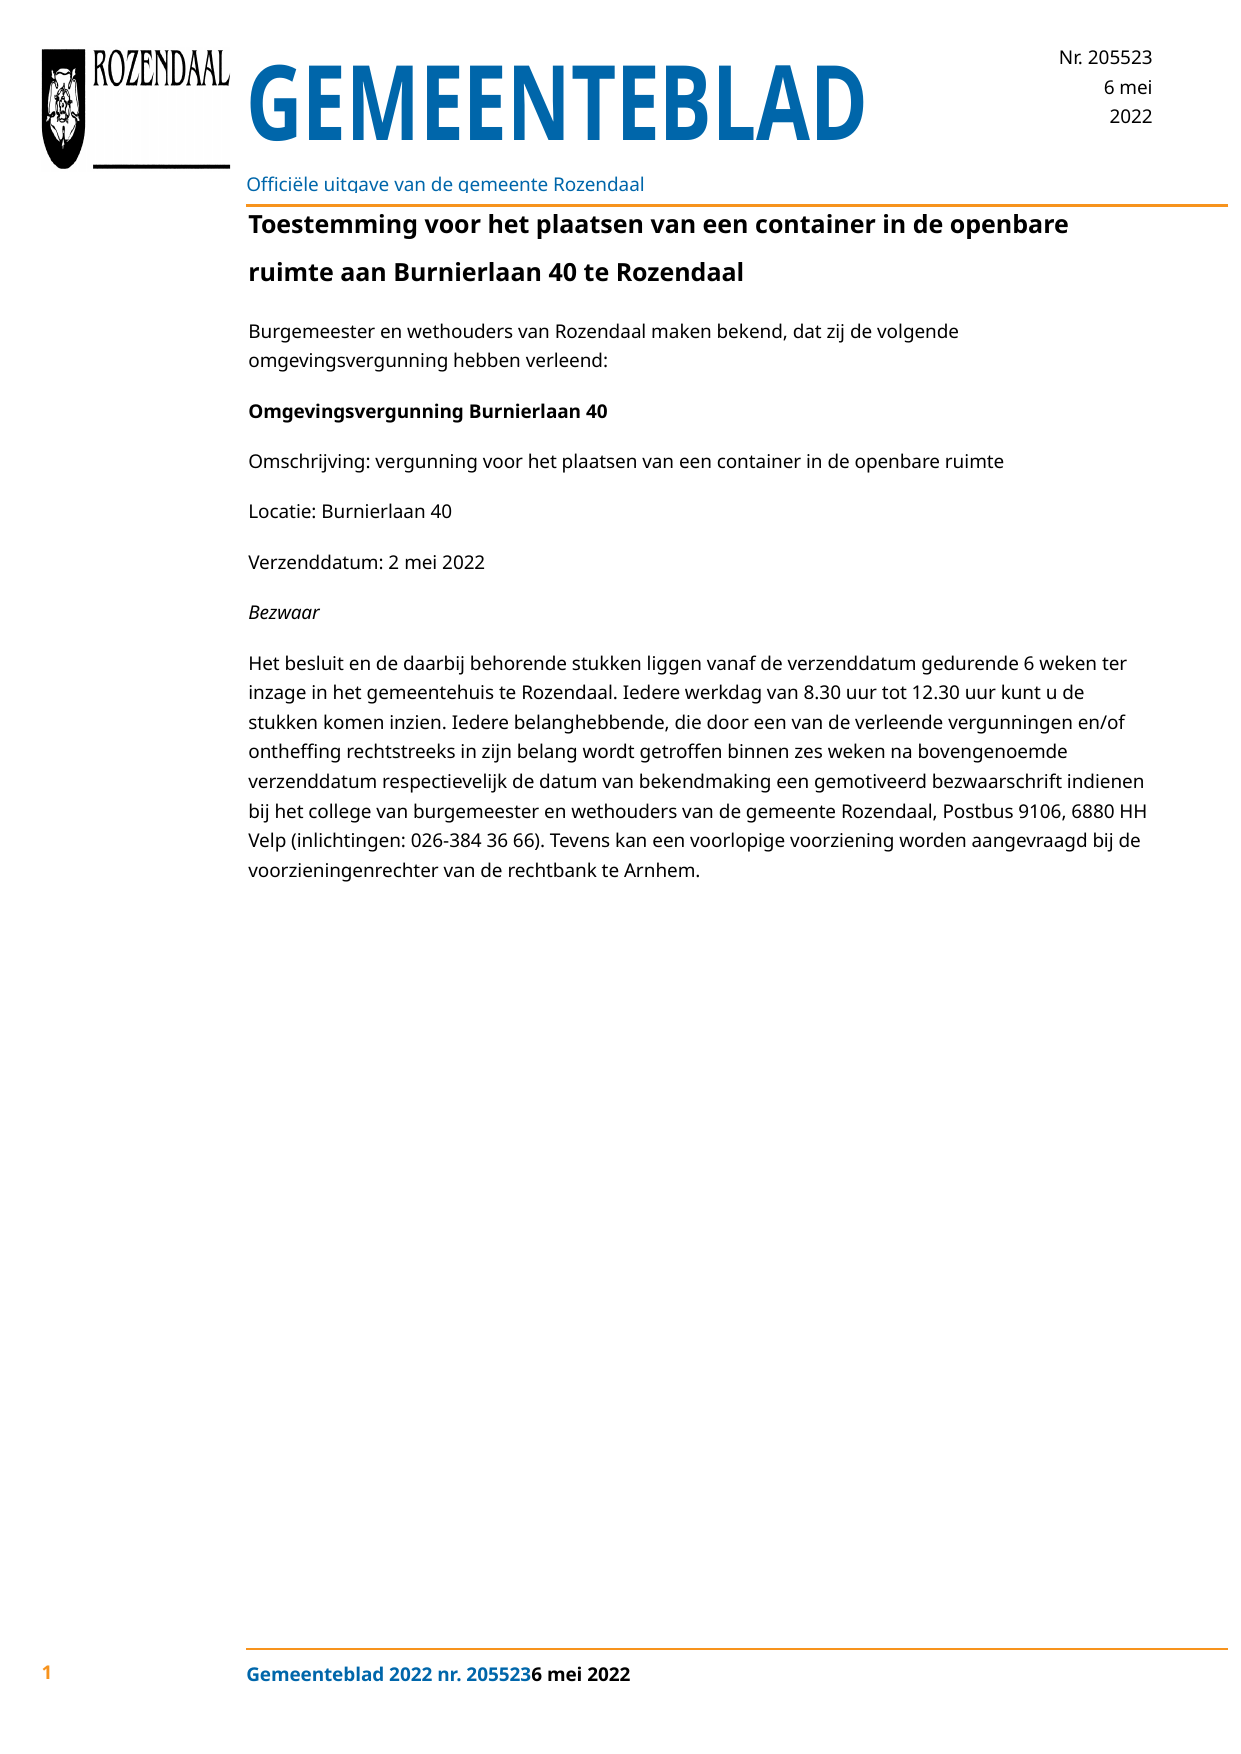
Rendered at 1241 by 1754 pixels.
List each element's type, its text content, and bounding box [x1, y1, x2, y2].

text Bezwaar [248, 599, 1152, 625]
text Omschrijving: vergunning voor het plaatsen van een container in de openbare ruimte [248, 448, 1152, 474]
text Omgevingsvergunning Burnierlaan 40 [248, 398, 1152, 424]
picture [41, 47, 231, 172]
text Verzenddatum: 2 mei 2022 [248, 549, 1152, 575]
text Toestemming voor het plaatsen van een container in de openbare ruimte aan Burnierlaan 40 te Rozendaal [248, 207, 1152, 288]
text Locatie: Burnierlaan 40 [248, 499, 1152, 524]
text Het besluit en de daarbij behorende stukken liggen vanaf de verzenddatum gedurende 6 weken ter inzage in het gemeentehuis te Rozendaal. Iedere werkdag van 8.30 uur tot 12.30 uur kunt u de stukken komen inzien. Iedere belanghebbende, die door een van de verleende vergunningen en/of ontheffing rechtstreeks in zijn belang wordt getroffen binnen zes weken na bovengenoemde verzenddatum respectievelijk de datum van bekendmaking een gemotiveerd bezwaarschrift indienen bij het college van burgemeester en wethouders van de gemeente Rozendaal, Postbus 9106, 6880 HH Velp (inlichtingen: 026-384 36 66). Tevens kan een voorlopige voorziening worden aangevraagd bij de voorzieningenrechter van de rechtbank te Arnhem. [248, 650, 1152, 883]
text Burgemeester en wethouders van Rozendaal maken bekend, dat zij de volgende omgevingsvergunning hebben verleend: [248, 318, 1152, 373]
